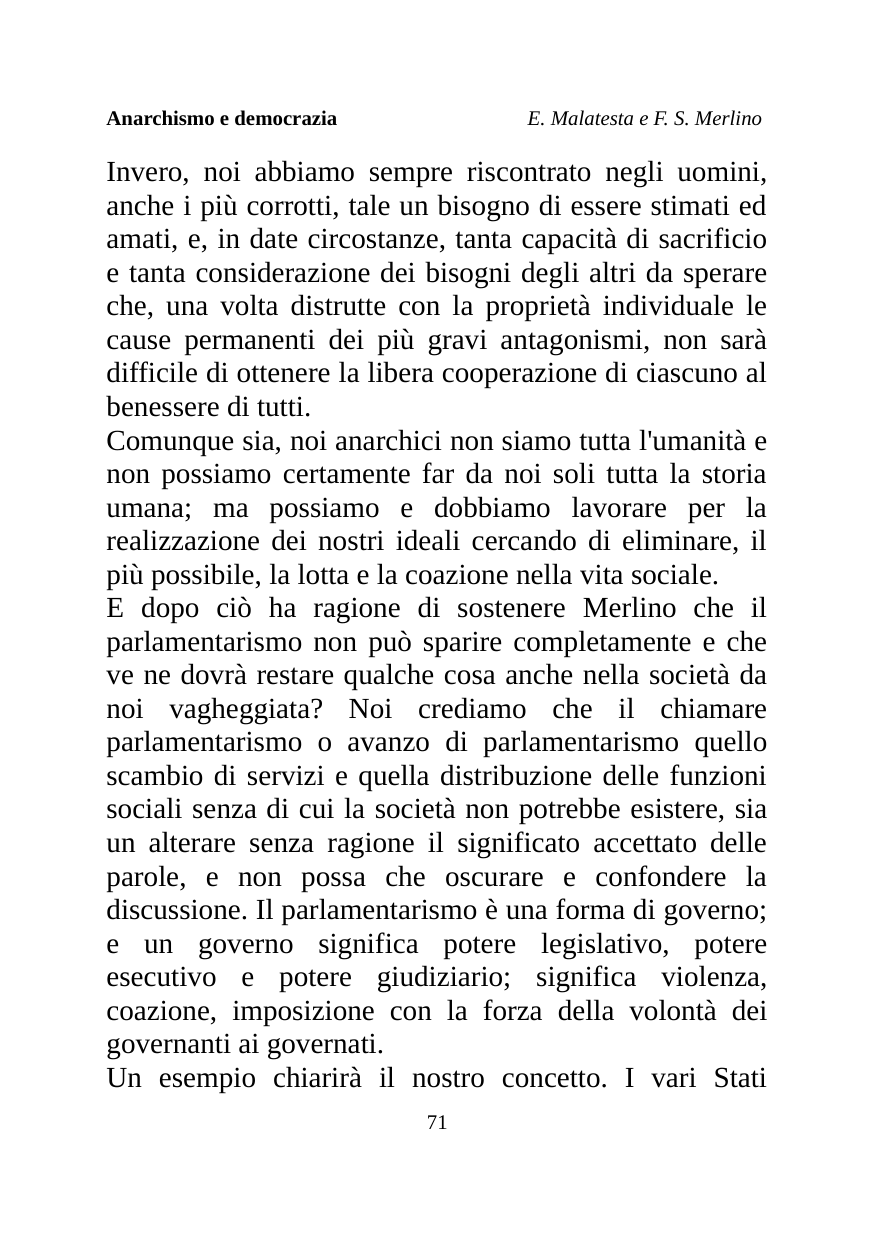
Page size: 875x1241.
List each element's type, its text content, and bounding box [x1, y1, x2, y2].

text Un esempio chiarirà il nostro concetto. I vari Stati [106, 1060, 768, 1093]
text E dopo ciò ha ragione di sostenere Merlino che il parlamentarismo non può sparire completamente e che ve ne dovrà restare qualche cosa anche nella società da noi vagheggiata? Noi crediamo che il chiamare parlamentarismo o avanzo di parlamentarismo quello scambio di servizi e quella distribuzione delle funzioni sociali senza di cui la società non potrebbe esistere, sia un alterare senza ragione il significato accettato delle parole, e non possa che oscurare e confondere la discussione. Il parlamentarismo è una forma di governo; e un governo significa potere legislativo, potere esecutivo e potere giudiziario; significa violenza, coazione, imposizione con la forza della volontà dei governanti ai governati. [106, 590, 768, 1060]
text Invero, noi abbiamo sempre riscontrato negli uomini, anche i più corrotti, tale un bisogno di essere stimati ed amati, e, in date circostanze, tanta capacità di sacrificio e tanta considerazione dei bisogni degli altri da sperare che, una volta distrutte con la proprietà individuale le cause permanenti dei più gravi antagonismi, non sarà difficile di ottenere la libera cooperazione di ciascuno al benessere di tutti. [106, 154, 768, 423]
text Comunque sia, noi anarchici non siamo tutta l'umanità e non possiamo certamente far da noi soli tutta la storia umana; ma possiamo e dobbiamo lavorare per la realizzazione dei nostri ideali cercando di eliminare, il più possibile, la lotta e la coazione nella vita sociale. [106, 423, 768, 590]
